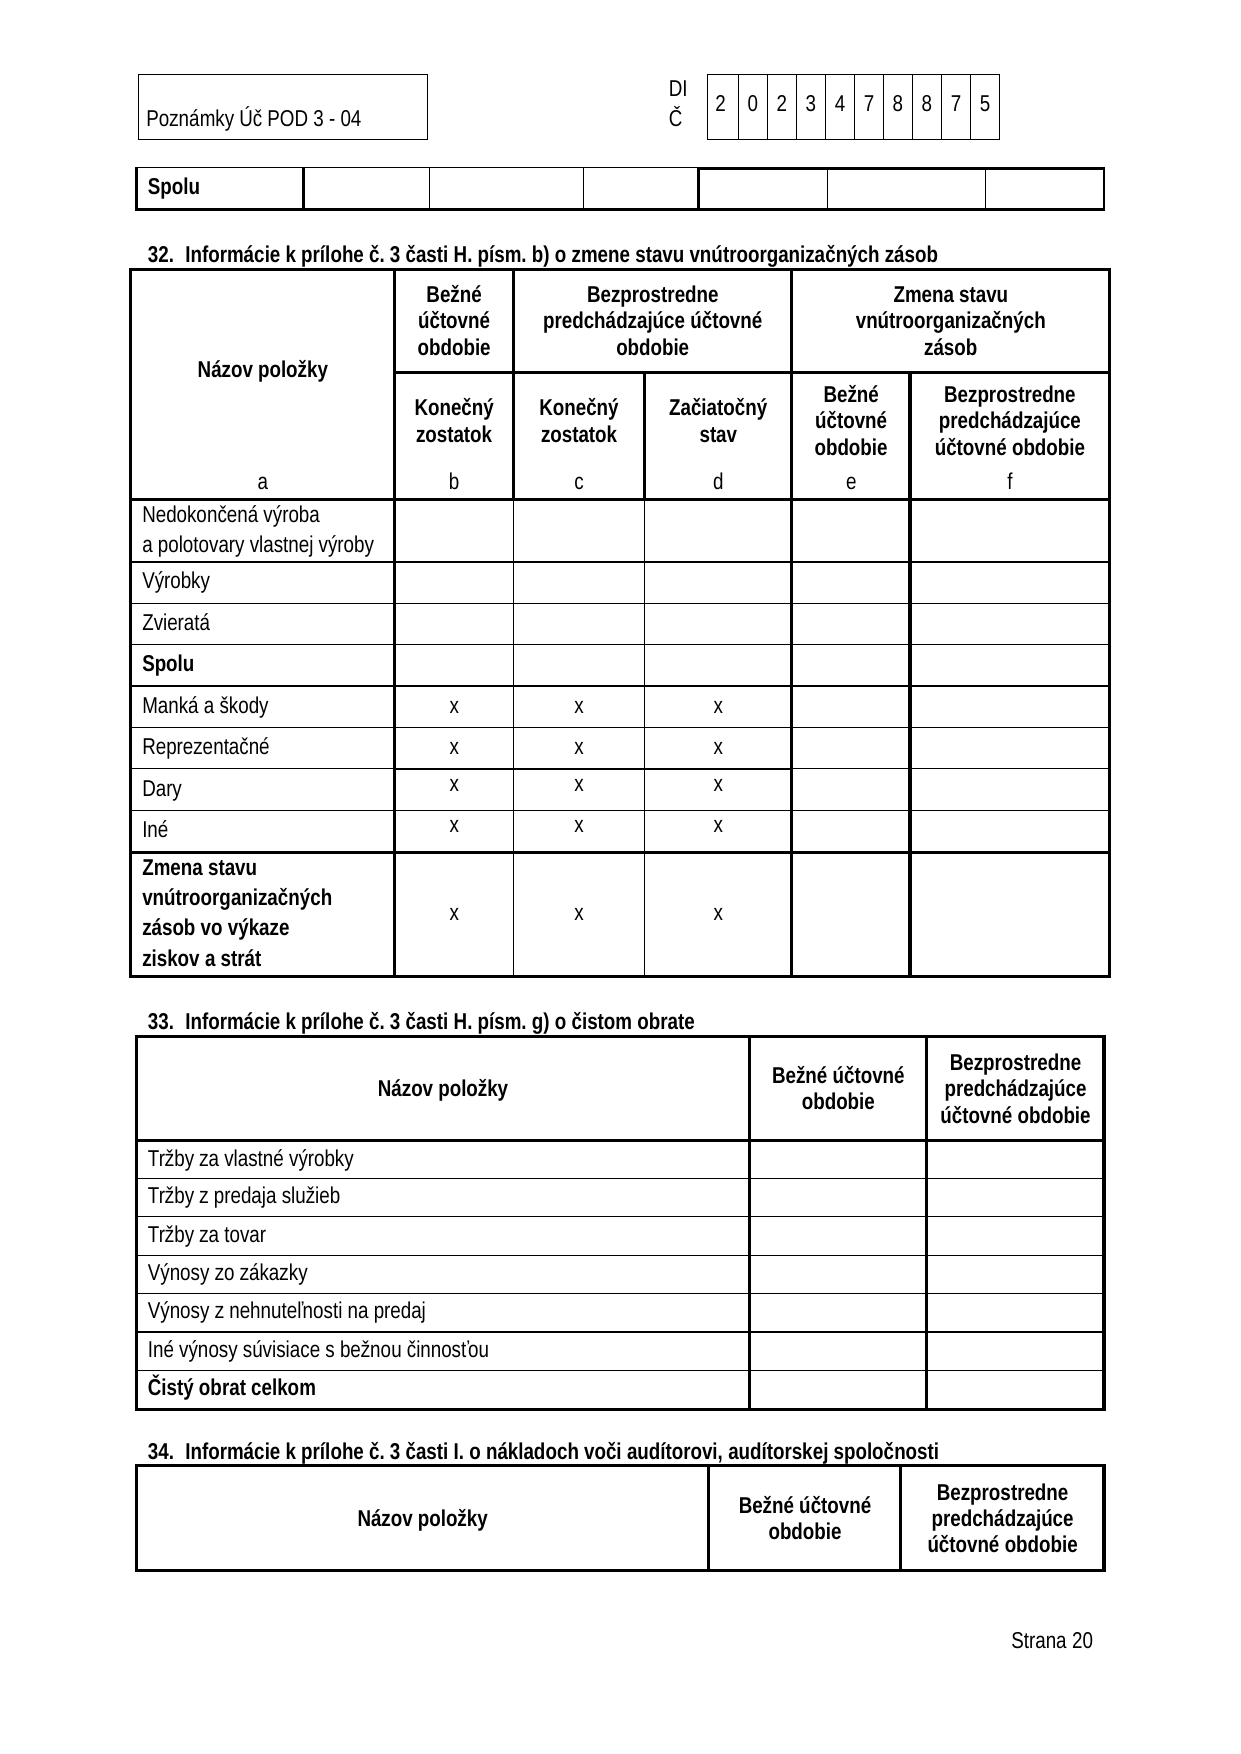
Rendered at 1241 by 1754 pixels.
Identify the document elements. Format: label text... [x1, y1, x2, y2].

table_cell [751, 1333, 925, 1370]
table_cell Tržby z predaja služieb [138, 1179, 748, 1216]
table_cell Výrobky [132, 563, 393, 603]
table_cell [928, 1371, 1102, 1408]
table_header Bezprostredne predchádzajúce účtovné obdobie [902, 1467, 1102, 1569]
table_cell Reprezentačné [132, 728, 393, 768]
table_header Bezprostredne predchádzajúce účtovné obdobie [928, 1038, 1102, 1139]
table_cell [645, 645, 790, 685]
table_cell [912, 645, 1108, 685]
table_cell [305, 168, 429, 208]
table_cell b [396, 468, 512, 498]
table_cell [584, 168, 697, 208]
table_cell [645, 501, 790, 561]
table_cell [928, 1142, 1102, 1178]
table_cell [793, 501, 908, 561]
table_cell x [514, 728, 644, 768]
table_cell [751, 1217, 925, 1254]
table_cell Tržby za tovar [138, 1217, 748, 1254]
table_cell [396, 645, 513, 685]
table_header Bežné účtovné obdobie [751, 1038, 925, 1139]
title Informácie k prílohe č. 3 časti H. písm. b) o zmene stavu vnútroorganizačných zásob [148, 241, 1093, 268]
table_cell x [514, 854, 644, 975]
table_cell [928, 1333, 1102, 1370]
table_cell x [514, 811, 644, 851]
table_cell x [396, 811, 513, 851]
table_cell [751, 1294, 925, 1331]
table_cell d [646, 468, 790, 498]
table_cell e [793, 468, 908, 498]
table_cell Nedokončená výroba a polotovary vlastnej výroby [132, 501, 393, 561]
table_cell [912, 811, 1108, 851]
table_cell [645, 563, 790, 603]
table_cell x [645, 687, 790, 727]
table_cell [928, 1294, 1102, 1331]
table_cell [514, 645, 644, 685]
table_cell c [515, 468, 643, 498]
table_cell [645, 604, 790, 644]
table_cell [912, 769, 1108, 809]
table_cell [396, 604, 513, 644]
title Informácie k prílohe č. 3 časti H. písm. g) o čistom obrate [148, 1008, 1093, 1034]
table_header Názov položky [138, 1467, 707, 1569]
table_header Názov položky [138, 1038, 748, 1139]
table_cell Bežné účtovné obdobie [793, 374, 908, 468]
table_cell [912, 604, 1108, 644]
table_cell x [396, 728, 513, 768]
table_cell [751, 1256, 925, 1293]
table_cell [912, 854, 1108, 975]
table_cell [793, 645, 908, 685]
table_cell [828, 170, 985, 208]
table_cell [514, 501, 644, 561]
table_cell [793, 687, 908, 727]
table_cell x [396, 687, 513, 727]
table_cell [912, 563, 1108, 603]
table_cell [793, 769, 908, 809]
table_cell Konečný zostatok [515, 374, 643, 468]
table_cell [912, 687, 1108, 727]
table_cell [793, 811, 908, 851]
table_cell x [514, 687, 644, 727]
table_header Názov položky [132, 271, 393, 468]
table_cell [751, 1179, 925, 1216]
table_cell [396, 501, 513, 561]
table_cell [793, 563, 908, 603]
table_cell x [645, 770, 790, 809]
table_cell [928, 1256, 1102, 1293]
table_cell [986, 170, 1103, 208]
table_cell [430, 168, 583, 208]
table_cell [396, 563, 513, 603]
table_cell Dary [132, 769, 393, 809]
table_cell Výnosy z nehnuteľnosti na predaj [138, 1294, 748, 1331]
table_header Bežné účtovné obdobie [396, 271, 512, 371]
table_cell [912, 728, 1108, 768]
table_cell x [645, 811, 790, 851]
table_cell [751, 1142, 925, 1178]
table_cell f [912, 468, 1108, 498]
table_cell [514, 604, 644, 644]
table_cell Začiatočný stav [646, 374, 790, 468]
table_cell x [514, 770, 644, 809]
table_cell Zmena stavu vnútroorganizačných zásob vo výkaze ziskov a strát [132, 854, 393, 975]
table_cell Iné výnosy súvisiace s bežnou činnosťou [138, 1333, 748, 1370]
table_cell Zvieratá [132, 604, 393, 644]
table_cell Výnosy zo zákazky [138, 1256, 748, 1293]
table_cell Bezprostredne predchádzajúce účtovné obdobie [912, 374, 1108, 468]
table_cell [514, 563, 644, 603]
table_cell x [396, 854, 513, 975]
table_cell [912, 501, 1108, 561]
table_cell Spolu [132, 645, 393, 685]
table_cell Konečný zostatok [396, 374, 512, 468]
table_header Bežné účtovné obdobie [710, 1467, 899, 1569]
table_header Zmena stavu vnútroorganizačných zásob [793, 271, 1108, 371]
table_cell x [396, 770, 513, 809]
table_cell Spolu [138, 168, 302, 208]
table_cell x [645, 854, 790, 975]
table_cell [928, 1179, 1102, 1216]
title Informácie k prílohe č. 3 časti I. o nákladoch voči audítorovi, audítorskej spoločnosti [148, 1438, 1093, 1464]
table_cell [793, 728, 908, 768]
table_cell Manká a škody [132, 687, 393, 727]
table_cell Tržby za vlastné výrobky [138, 1142, 748, 1178]
table_cell Čistý obrat celkom [138, 1371, 748, 1408]
table_header Bezprostredne predchádzajúce účtovné obdobie [515, 271, 790, 371]
table_cell [928, 1217, 1102, 1254]
table_cell a [132, 468, 393, 498]
table_cell [751, 1371, 925, 1408]
table_cell Iné [132, 811, 393, 851]
table_cell [700, 170, 827, 208]
table_cell [793, 854, 908, 975]
table_cell [793, 604, 908, 644]
table_cell x [645, 728, 790, 768]
